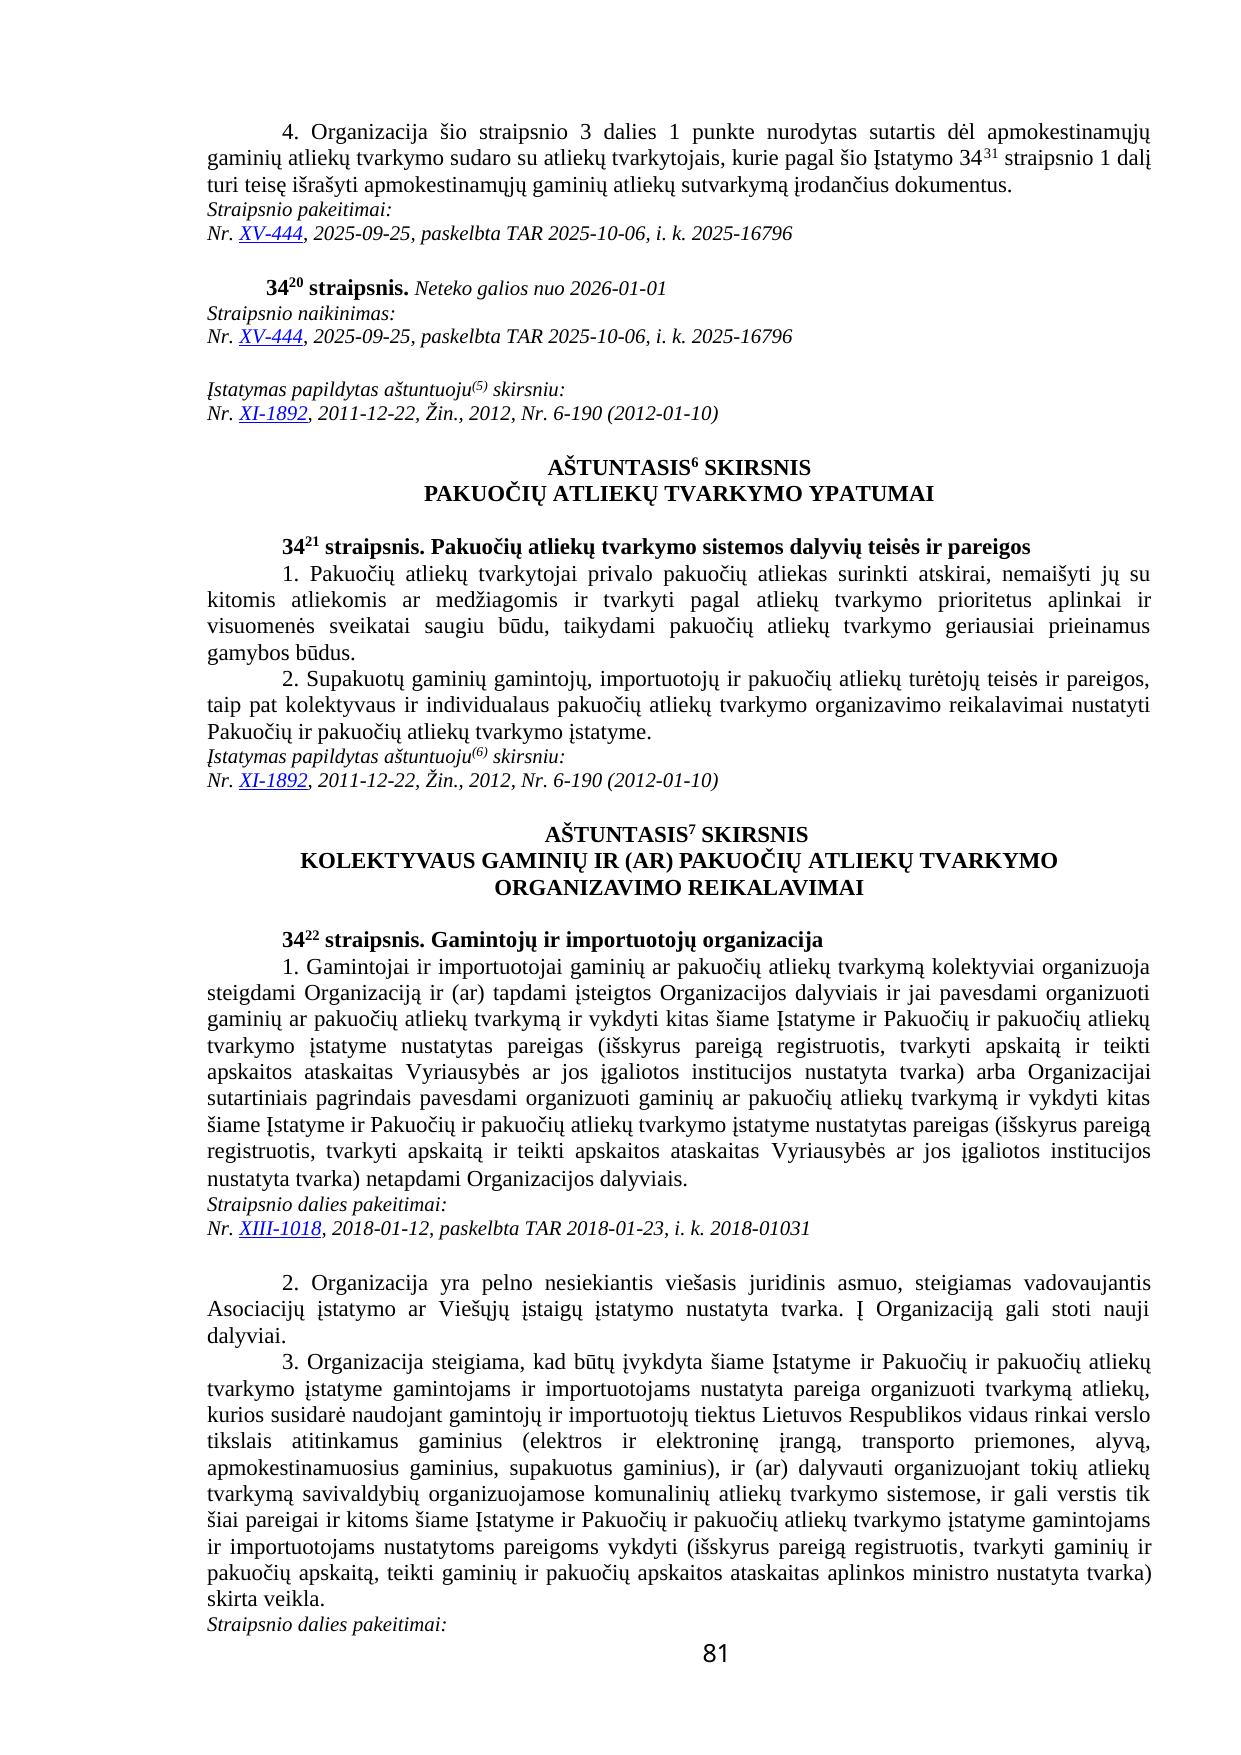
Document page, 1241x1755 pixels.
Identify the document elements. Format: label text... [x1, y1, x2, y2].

text 3422 straipsnis. Gamintojų ir importuotojų organizacija [207, 926, 1152, 953]
text 2. Supakuotų gaminių gamintojų, importuotojų ir pakuočių atliekų turėtojų teisės ir pareigos, taip pat kolektyvaus ir individualaus pakuočių atliekų tvarkymo organizavimo reikalavimai nustatyti Pakuočių ir pakuočių atliekų tvarkymo įstatyme. [207, 665, 1152, 744]
text Straipsnio naikinimas: [207, 300, 1152, 324]
text KOLEKTYVAUS gaminių ir (ar) Pakuočių ATLIEKŲ TVARKYMO organizavimO REIKALAVIMAI [207, 847, 1152, 900]
text Straipsnio pakeitimai: [207, 197, 1152, 221]
text Nr. XI-1892, 2011-12-22, Žin., 2012, Nr. 6-190 (2012-01-10) [207, 768, 1152, 792]
text 3420 straipsnis. Neteko galios nuo 2026-01-01 [207, 274, 1152, 300]
text Įstatymas papildytas aštuntuoju(6) skirsniu: [207, 744, 1152, 768]
text AŠTUNTASIS7 SKIRSNIS [207, 821, 1152, 847]
text 1. Pakuočių atliekų tvarkytojai privalo pakuočių atliekas surinkti atskirai, nemaišyti jų su kitomis atliekomis ar medžiagomis ir tvarkyti pagal atliekų tvarkymo prioritetus aplinkai ir visuomenės sveikatai saugiu būdu, taikydami pakuočių atliekų tvarkymo geriausiai prieinamus gamybos būdus. [207, 559, 1152, 665]
text Nr. XIII-1018, 2018-01-12, paskelbta TAR 2018-01-23, i. k. 2018-01031 [207, 1216, 1152, 1240]
text Straipsnio dalies pakeitimai: [207, 1192, 1152, 1216]
text 4. Organizacija šio straipsnio 3 dalies 1 punkte nurodytas sutartis dėl apmokestinamųjų gaminių atliekų tvarkymo sudaro su atliekų tvarkytojais, kurie pagal šio Įstatymo 3431 straipsnio 1 dalį turi teisę išrašyti apmokestinamųjų gaminių atliekų sutvarkymą įrodančius dokumentus. [207, 118, 1152, 197]
text Straipsnio dalies pakeitimai: [207, 1612, 1152, 1636]
text Įstatymas papildytas aštuntuoju(5) skirsniu: [207, 377, 1152, 401]
text 2. Organizacija yra pelno nesiekiantis viešasis juridinis asmuo, steigiamas vadovaujantis Asociacijų įstatymo ar Viešųjų įstaigų įstatymo nustatyta tvarka. Į Organizaciją gali stoti nauji dalyviai. [207, 1269, 1152, 1348]
text AŠTUNTASIS6 SKIRSNIS [207, 454, 1152, 481]
text Nr. XV-444, 2025-09-25, paskelbta TAR 2025-10-06, i. k. 2025-16796 [207, 324, 1152, 348]
text 1. Gamintojai ir importuotojai gaminių ar pakuočių atliekų tvarkymą kolektyviai organizuoja steigdami Organizaciją ir (ar) tapdami įsteigtos Organizacijos dalyviais ir jai pavesdami organizuoti gaminių ar pakuočių atliekų tvarkymą ir vykdyti kitas šiame Įstatyme ir Pakuočių ir pakuočių atliekų tvarkymo įstatyme nustatytas pareigas (išskyrus pareigą registruotis, tvarkyti apskaitą ir teikti apskaitos ataskaitas Vyriausybės ar jos įgaliotos institucijos nustatyta tvarka) arba Organizacijai sutartiniais pagrindais pavesdami organizuoti gaminių ar pakuočių atliekų tvarkymą ir vykdyti kitas šiame Įstatyme ir Pakuočių ir pakuočių atliekų tvarkymo įstatyme nustatytas pareigas (išskyrus pareigą registruotis, tvarkyti apskaitą ir teikti apskaitos ataskaitas Vyriausybės ar jos įgaliotos institucijos nustatyta tvarka) netapdami Organizacijos dalyviais. [207, 953, 1152, 1192]
text Nr. XV-444, 2025-09-25, paskelbta TAR 2025-10-06, i. k. 2025-16796 [207, 221, 1152, 245]
text 3421 straipsnis. Pakuočių atliekų tvarkymo sistemos dalyvių teisės ir pareigos [207, 533, 1152, 559]
text Nr. XI-1892, 2011-12-22, Žin., 2012, Nr. 6-190 (2012-01-10) [207, 401, 1152, 425]
text Pakuočių ATLIEKŲ TVARKYMO YPATUMAI [207, 481, 1152, 507]
text 3. Organizacija steigiama, kad būtų įvykdyta šiame Įstatyme ir Pakuočių ir pakuočių atliekų tvarkymo įstatyme gamintojams ir importuotojams nustatyta pareiga organizuoti tvarkymą atliekų, kurios susidarė naudojant gamintojų ir importuotojų tiektus Lietuvos Respublikos vidaus rinkai verslo tikslais atitinkamus gaminius (elektros ir elektroninę įrangą, transporto priemones, alyvą, apmokestinamuosius gaminius, supakuotus gaminius), ir (ar) dalyvauti organizuojant tokių atliekų tvarkymą savivaldybių organizuojamose komunalinių atliekų tvarkymo sistemose, ir gali verstis tik šiai pareigai ir kitoms šiame Įstatyme ir Pakuočių ir pakuočių atliekų tvarkymo įstatyme gamintojams ir importuotojams nustatytoms pareigoms vykdyti (išskyrus pareigą registruotis, tvarkyti gaminių ir pakuočių apskaitą, teikti gaminių ir pakuočių apskaitos ataskaitas aplinkos ministro nustatyta tvarka) skirta veikla. [207, 1348, 1152, 1612]
